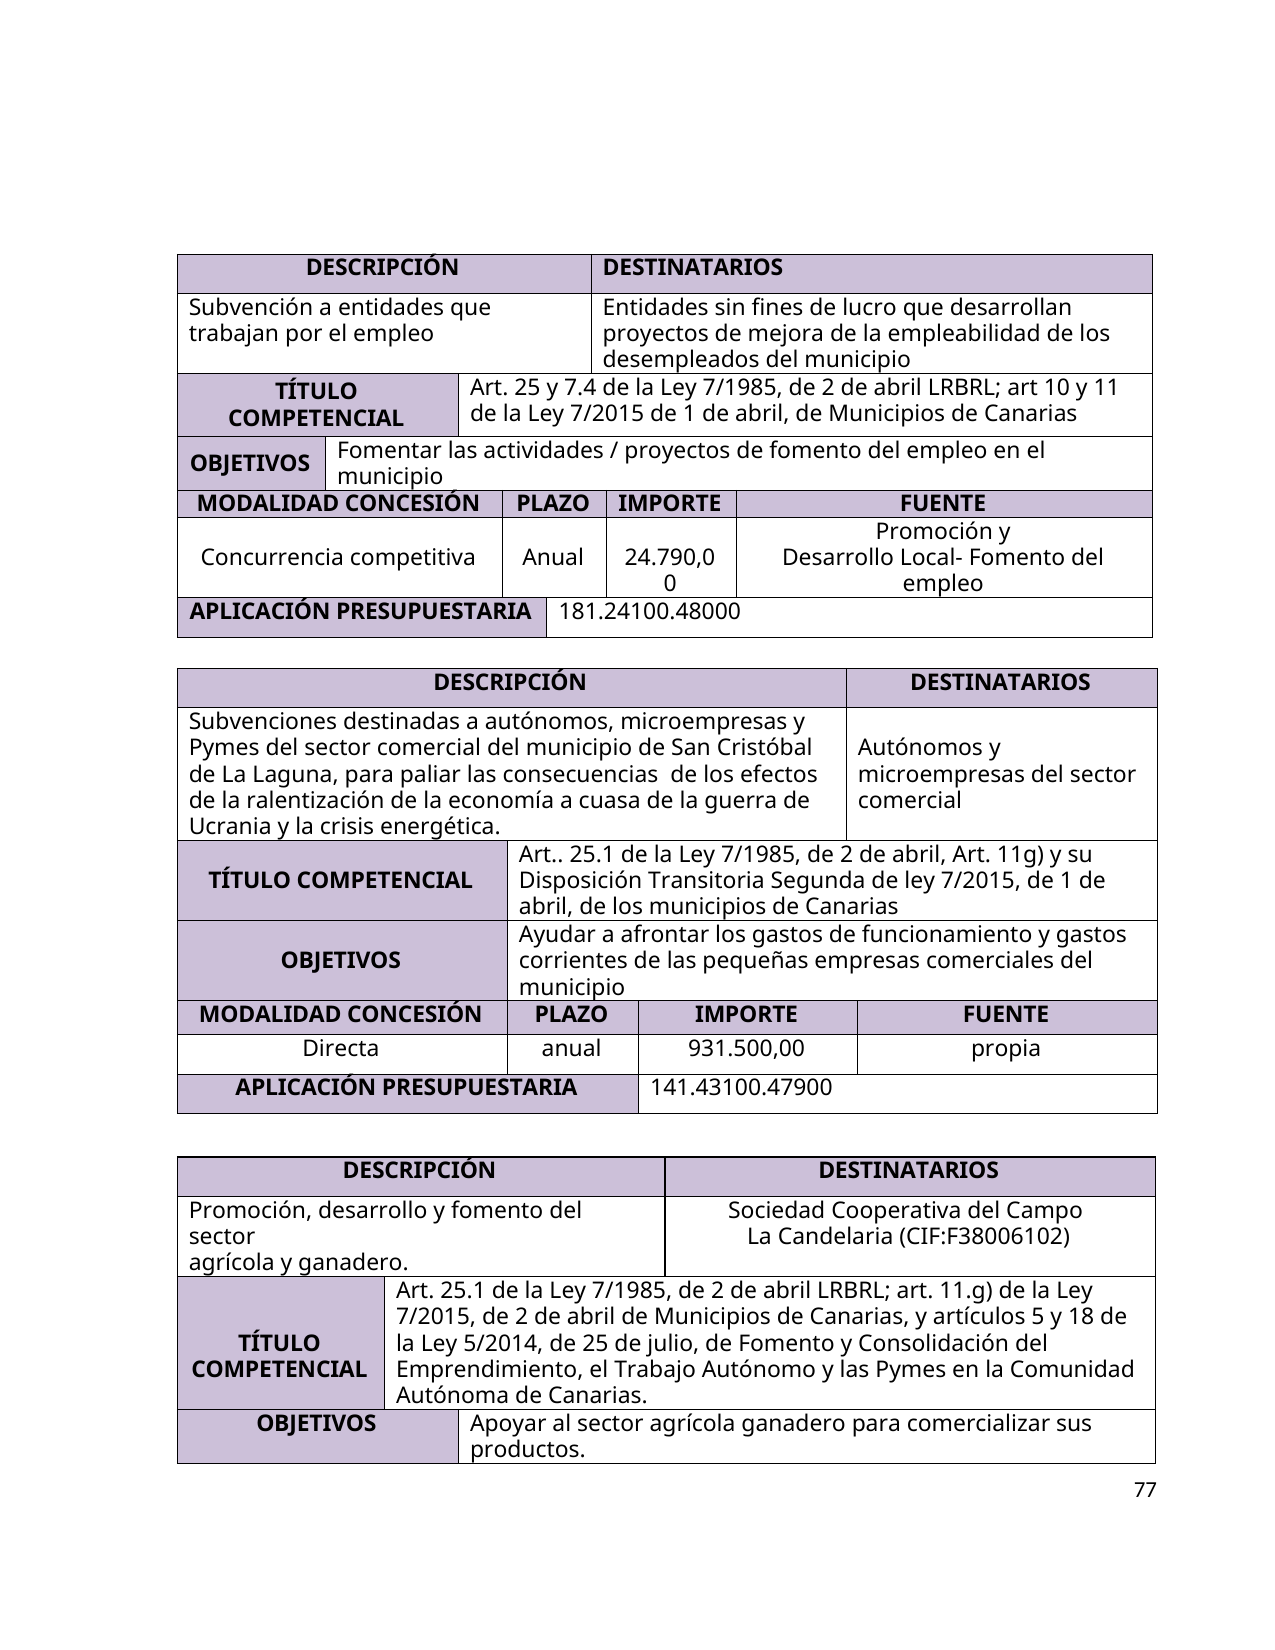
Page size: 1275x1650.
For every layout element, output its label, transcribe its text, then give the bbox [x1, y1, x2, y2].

table_cell FUENTE [737, 491, 1152, 517]
table_cell Apoyar al sector agrícola ganadero para comercializar sus productos. [459, 1410, 1155, 1463]
table_header DESCRIPCIÓN [178, 1158, 664, 1196]
table_cell Promoción y Desarrollo Local- Fomento del empleo [737, 518, 1152, 597]
table_header DESCRIPCIÓN [178, 669, 846, 707]
table_cell Autónomos y microempresas del sector comercial [847, 708, 1157, 840]
table_cell TÍTULO COMPETENCIAL [178, 841, 507, 920]
table_cell 141.43100.47900 [639, 1075, 1157, 1113]
table_cell OBJETIVOS [178, 921, 507, 1000]
table_cell PLAZO [503, 491, 606, 517]
table_cell APLICACIÓN PRESUPUESTARIA [178, 1075, 638, 1113]
table_cell TÍTULO COMPETENCIAL [178, 1277, 384, 1409]
table_cell MODALIDAD CONCESIÓN [178, 491, 502, 517]
table_cell Ayudar a afrontar los gastos de funcionamiento y gastos corrientes de las pequeñas empresas comerciales del municipio [508, 921, 1157, 1000]
table_cell OBJETIVOS [178, 437, 325, 490]
table_header DESTINATARIOS [592, 255, 1152, 293]
table_cell anual [508, 1035, 638, 1073]
table_cell IMPORTE [607, 491, 736, 517]
table_cell OBJETIVOS [178, 1410, 458, 1463]
table_cell Art. 25.1 de la Ley 7/1985, de 2 de abril LRBRL; art. 11.g) de la Ley 7/2015, de 2 de abril de Municipios de Canarias, y artículos 5 y 18 de la Ley 5/2014, de 25 de julio, de Fomento y Consolidación del Emprendimiento, el Trabajo Autónomo y las Pymes en la Comunidad Autónoma de Canarias. [385, 1277, 1155, 1409]
table_cell Promoción, desarrollo y fomento del sector agrícola y ganadero. [178, 1197, 664, 1276]
table_cell Concurrencia competitiva [178, 518, 502, 597]
table_cell IMPORTE [639, 1001, 857, 1034]
table_header DESTINATARIOS [847, 669, 1157, 707]
table_cell Entidades sin fines de lucro que desarrollan proyectos de mejora de la empleabilidad de los desempleados del municipio [592, 294, 1152, 373]
table_cell Anual [503, 518, 606, 597]
table_cell 24.790,00 [607, 518, 736, 597]
table_cell FUENTE [858, 1001, 1157, 1034]
table_cell PLAZO [508, 1001, 638, 1034]
table_cell Fomentar las actividades / proyectos de fomento del empleo en el municipio [326, 437, 1152, 490]
table_cell propia [858, 1035, 1157, 1073]
table_cell Subvención a entidades que trabajan por el empleo [178, 294, 591, 373]
table_cell Art. 25 y 7.4 de la Ley 7/1985, de 2 de abril LRBRL; art 10 y 11 de la Ley 7/2015 de 1 de abril, de Municipios de Canarias [459, 374, 1152, 436]
table_header DESCRIPCIÓN [178, 255, 591, 293]
table_cell Art.. 25.1 de la Ley 7/1985, de 2 de abril, Art. 11g) y su Disposición Transitoria Segunda de ley 7/2015, de 1 de abril, de los municipios de Canarias [508, 841, 1157, 920]
table_cell MODALIDAD CONCESIÓN [178, 1001, 507, 1034]
table_cell Directa [178, 1035, 507, 1073]
table_header DESTINATARIOS [666, 1158, 1155, 1196]
table_cell 181.24100.48000 [547, 598, 1152, 637]
table_cell Sociedad Cooperativa del Campo La Candelaria (CIF:F38006102) [666, 1197, 1155, 1276]
table_cell 931.500,00 [639, 1035, 857, 1073]
table_cell TÍTULO COMPETENCIAL [178, 374, 458, 436]
table_cell APLICACIÓN PRESUPUESTARIA [178, 598, 546, 637]
table_cell Subvenciones destinadas a autónomos, microempresas y Pymes del sector comercial del municipio de San Cristóbal de La Laguna, para paliar las consecuencias de los efectos de la ralentización de la economía a cuasa de la guerra de Ucrania y la crisis energética. [178, 708, 846, 840]
